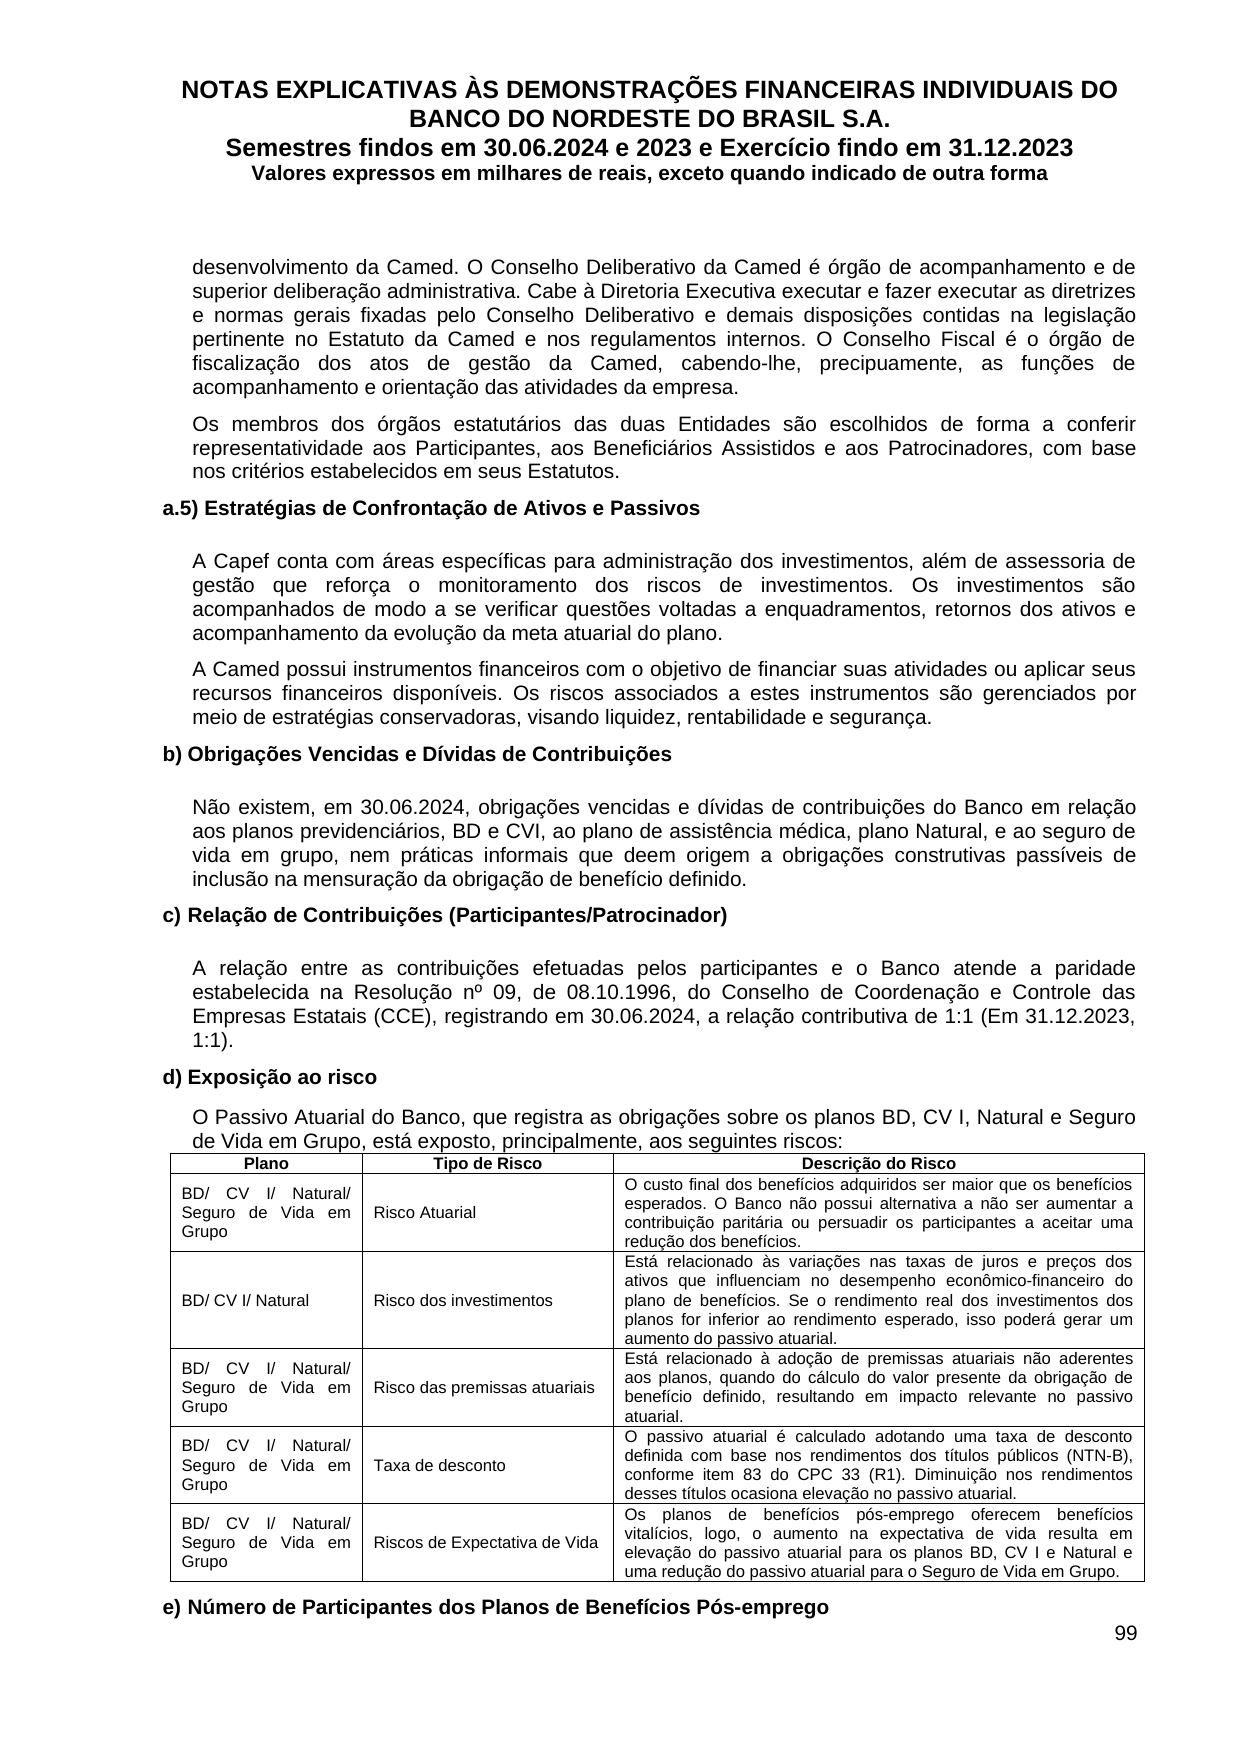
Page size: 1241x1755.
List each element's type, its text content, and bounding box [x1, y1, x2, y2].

list Exposição ao risco [162, 1064, 1137, 1088]
table_cell Taxa de desconto [363, 1427, 613, 1503]
table_cell BD/ CV I/ Natural/ Seguro de Vida em Grupo [171, 1349, 362, 1426]
text O Passivo Atuarial do Banco, que registra as obrigações sobre os planos BD, CV I, Natural e Seguro de Vida em Grupo, está exposto, principalmente, aos seguintes riscos: [192, 1105, 1137, 1153]
table_cell O passivo atuarial é calculado adotando uma taxa de desconto definida com base nos rendimentos dos títulos públicos (NTN-B), conforme item 83 do CPC 33 (R1). Diminuição nos rendimentos desses títulos ocasiona elevação no passivo atuarial. [614, 1427, 1144, 1503]
text desenvolvimento da Camed. O Conselho Deliberativo da Camed é órgão de acompanhamento e de superior deliberação administrativa. Cabe à Diretoria Executiva executar e fazer executar as diretrizes e normas gerais fixadas pelo Conselho Deliberativo e demais disposições contidas na legislação pertinente no Estatuto da Camed e nos regulamentos internos. O Conselho Fiscal é o órgão de fiscalização dos atos de gestão da Camed, cabendo-lhe, precipuamente, as funções de acompanhamento e orientação das atividades da empresa. [192, 255, 1137, 399]
text A relação entre as contribuições efetuadas pelos participantes e o Banco atende a paridade estabelecida na Resolução nº 09, de 08.10.1996, do Conselho de Coordenação e Controle das Empresas Estatais (CCE), registrando em 30.06.2024, a relação contributiva de 1:1 (Em 31.12.2023, 1:1). [192, 956, 1137, 1052]
list Número de Participantes dos Planos de Benefícios Pós-emprego [162, 1594, 1137, 1618]
table_cell Riscos de Expectativa de Vida [363, 1504, 613, 1581]
table_cell Risco das premissas atuariais [363, 1349, 613, 1426]
table_cell BD/ CV I/ Natural/ Seguro de Vida em Grupo [171, 1427, 362, 1503]
list Relação de Contribuições (Participantes/Patrocinador) [162, 903, 1137, 927]
table_header Plano [171, 1154, 362, 1173]
table_cell Risco dos investimentos [363, 1252, 613, 1348]
table_header Descrição do Risco [614, 1154, 1144, 1173]
table_cell BD/ CV I/ Natural/ Seguro de Vida em Grupo [171, 1174, 362, 1251]
table_cell Risco Atuarial [363, 1174, 613, 1251]
text A Camed possui instrumentos financeiros com o objetivo de financiar suas atividades ou aplicar seus recursos financeiros disponíveis. Os riscos associados a estes instrumentos são gerenciados por meio de estratégias conservadoras, visando liquidez, rentabilidade e segurança. [192, 657, 1137, 729]
table_header Tipo de Risco [363, 1154, 613, 1173]
text Não existem, em 30.06.2024, obrigações vencidas e dívidas de contribuições do Banco em relação aos planos previdenciários, BD e CVI, ao plano de assistência médica, plano Natural, e ao seguro de vida em grupo, nem práticas informais que deem origem a obrigações construtivas passíveis de inclusão na mensuração da obrigação de benefício definido. [192, 795, 1137, 891]
table_cell Está relacionado às variações nas taxas de juros e preços dos ativos que influenciam no desempenho econômico-financeiro do plano de benefícios. Se o rendimento real dos investimentos dos planos for inferior ao rendimento esperado, isso poderá gerar um aumento do passivo atuarial. [614, 1252, 1144, 1348]
text A Capef conta com áreas específicas para administração dos investimentos, além de assessoria de gestão que reforça o monitoramento dos riscos de investimentos. Os investimentos são acompanhados de modo a se verificar questões voltadas a enquadramentos, retornos dos ativos e acompanhamento da evolução da meta atuarial do plano. [192, 549, 1137, 645]
table_cell BD/ CV I/ Natural/ Seguro de Vida em Grupo [171, 1504, 362, 1581]
table_cell O custo final dos benefícios adquiridos ser maior que os benefícios esperados. O Banco não possui alternativa a não ser aumentar a contribuição paritária ou persuadir os participantes a aceitar uma redução dos benefícios. [614, 1174, 1144, 1251]
table_cell Está relacionado à adoção de premissas atuariais não aderentes aos planos, quando do cálculo do valor presente da obrigação de benefício definido, resultando em impacto relevante no passivo atuarial. [614, 1349, 1144, 1426]
table_cell BD/ CV I/ Natural [171, 1252, 362, 1348]
table_cell Os planos de benefícios pós-emprego oferecem benefícios vitalícios, logo, o aumento na expectativa de vida resulta em elevação do passivo atuarial para os planos BD, CV I e Natural e uma redução do passivo atuarial para o Seguro de Vida em Grupo. [614, 1504, 1144, 1581]
text a.5) Estratégias de Confrontação de Ativos e Passivos [162, 496, 1137, 520]
list Obrigações Vencidas e Dívidas de Contribuições [162, 742, 1137, 766]
text Os membros dos órgãos estatutários das duas Entidades são escolhidos de forma a conferir representatividade aos Participantes, aos Beneficiários Assistidos e aos Patrocinadores, com base nos critérios estabelecidos em seus Estatutos. [192, 411, 1137, 483]
